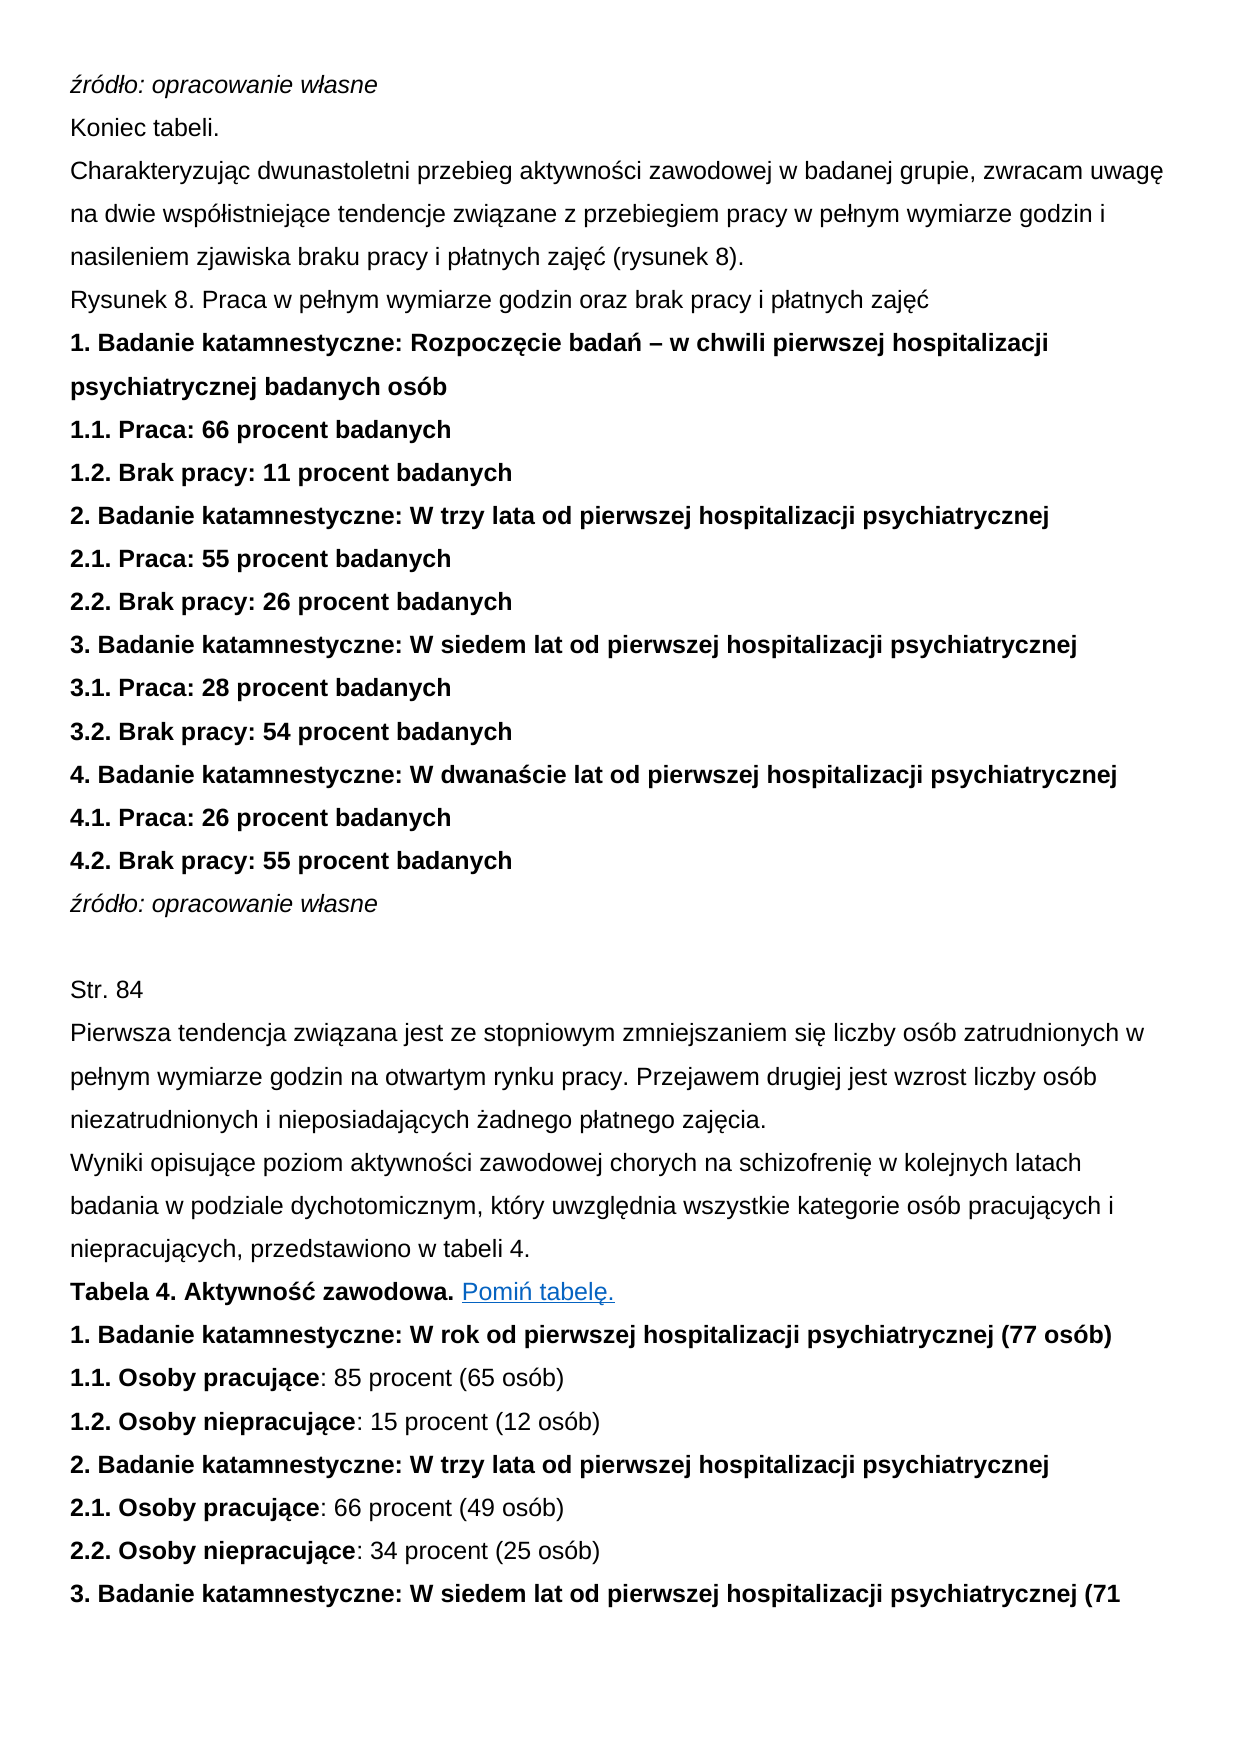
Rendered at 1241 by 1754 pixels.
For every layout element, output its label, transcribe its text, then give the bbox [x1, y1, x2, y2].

text 4. Badanie katamnestyczne: W dwanaście lat od pierwszej hospitalizacji psychiatrycznej [70, 760, 1171, 788]
text 2.2. Brak pracy: 26 procent badanych [70, 587, 1171, 616]
text 1.1. Praca: 66 procent badanych [70, 415, 1171, 443]
text Koniec tabeli. [70, 113, 1171, 142]
text Str. 84 [70, 975, 1171, 1004]
text 3. Badanie katamnestyczne: W siedem lat od pierwszej hospitalizacji psychiatrycznej [70, 630, 1171, 659]
text Pierwsza tendencja związana jest ze stopniowym zmniejszaniem się liczby osób zatrudnionych w pełnym wymiarze godzin na otwartym rynku pracy. Przejawem drugiej jest wzrost liczby osób niezatrudnionych i nieposiadających żadnego płatnego zajęcia. [70, 1018, 1171, 1133]
text 1.1. Osoby pracujące: 85 procent (65 osób) [70, 1363, 1171, 1392]
text Rysunek 8. Praca w pełnym wymiarze godzin oraz brak pracy i płatnych zajęć [70, 285, 1171, 314]
text 2.1. Praca: 55 procent badanych [70, 544, 1171, 573]
text 1.2. Brak pracy: 11 procent badanych [70, 458, 1171, 487]
text źródło: opracowanie własne [70, 889, 1171, 918]
text 2. Badanie katamnestyczne: W trzy lata od pierwszej hospitalizacji psychiatrycznej [70, 1450, 1171, 1478]
text 3. Badanie katamnestyczne: W siedem lat od pierwszej hospitalizacji psychiatrycznej (71 [70, 1579, 1171, 1608]
text 2. Badanie katamnestyczne: W trzy lata od pierwszej hospitalizacji psychiatrycznej [70, 501, 1171, 530]
text źródło: opracowanie własne [70, 70, 1171, 98]
text 4.2. Brak pracy: 55 procent badanych [70, 846, 1171, 875]
text 3.2. Brak pracy: 54 procent badanych [70, 717, 1171, 745]
text 1. Badanie katamnestyczne: Rozpoczęcie badań – w chwili pierwszej hospitalizacji psychiatrycznej badanych osób [70, 328, 1171, 400]
text 3.1. Praca: 28 procent badanych [70, 673, 1171, 702]
text 4.1. Praca: 26 procent badanych [70, 803, 1171, 832]
text Wyniki opisujące poziom aktywności zawodowej chorych na schizofrenię w kolejnych latach badania w podziale dychotomicznym, który uwzględnia wszystkie kategorie osób pracujących i niepracujących, przedstawiono w tabeli 4. [70, 1148, 1171, 1263]
text Charakteryzując dwunastoletni przebieg aktywności zawodowej w badanej grupie, zwracam uwagę na dwie współistniejące tendencje związane z przebiegiem pracy w pełnym wymiarze godzin i nasileniem zjawiska braku pracy i płatnych zajęć (rysunek 8). [70, 156, 1171, 271]
text Tabela 4. Aktywność zawodowa. Pomiń tabelę. [70, 1277, 1171, 1306]
text 2.2. Osoby niepracujące: 34 procent (25 osób) [70, 1536, 1171, 1565]
text 2.1. Osoby pracujące: 66 procent (49 osób) [70, 1493, 1171, 1522]
text 1.2. Osoby niepracujące: 15 procent (12 osób) [70, 1407, 1171, 1435]
text 1. Badanie katamnestyczne: W rok od pierwszej hospitalizacji psychiatrycznej (77 osób) [70, 1320, 1171, 1349]
